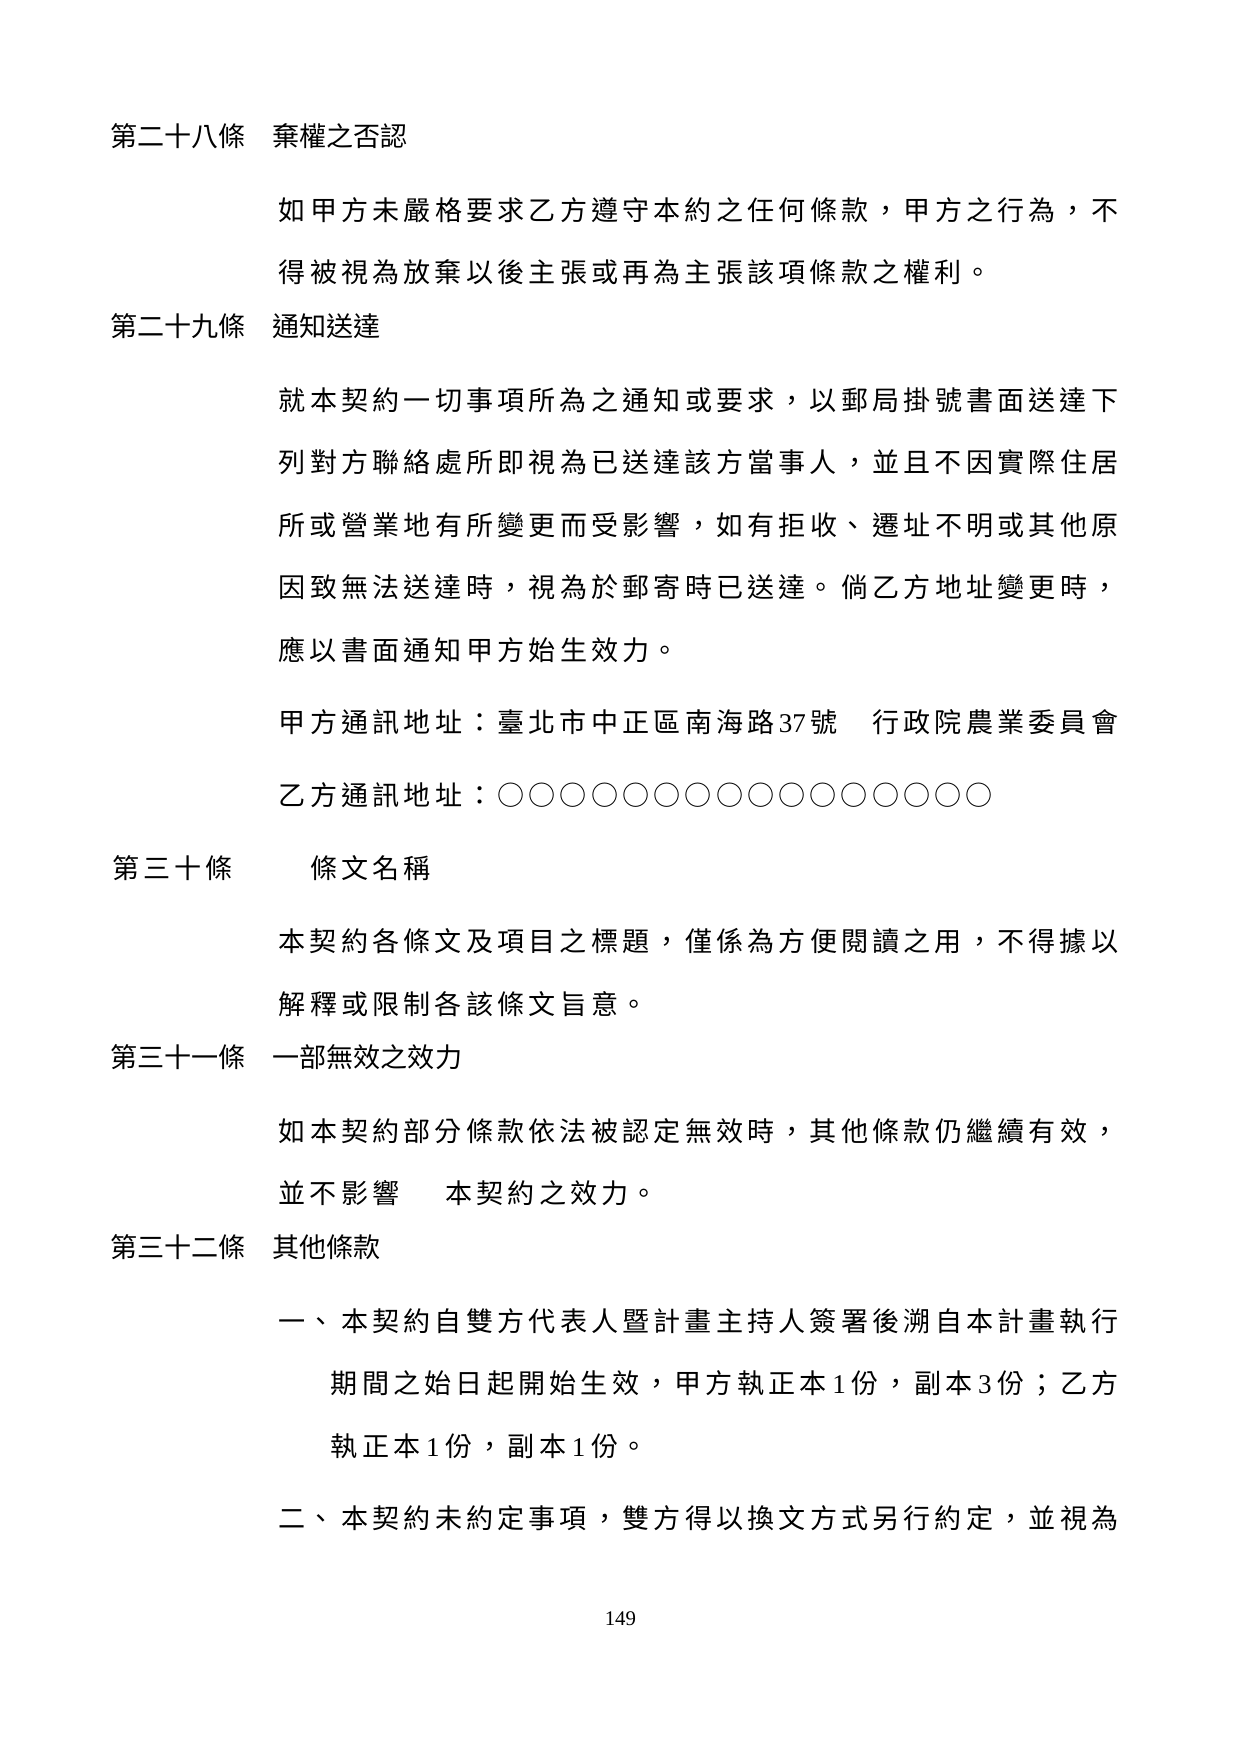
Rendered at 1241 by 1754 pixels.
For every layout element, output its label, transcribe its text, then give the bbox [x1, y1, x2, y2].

text 乙方通訊地址：○○○○○○○○○○○○○○○○ [272, 752, 1131, 815]
text 第三十條 條文名稱 [110, 825, 1131, 888]
text 如本契約部分條款依法被認定無效時，其他條款仍繼續有效，並不影響 本契約之效力。 [272, 1088, 1131, 1213]
text 如甲方未嚴格要求乙方遵守本約之任何條款，甲方之行為，不得被視為放棄以後主張或再為主張該項條款之權利。 [272, 167, 1131, 292]
text 就本契約一切事項所為之通知或要求，以郵局掛號書面送達下列對方聯絡處所即視為已送達該方當事人，並且不因實際住居所或營業地有所變更而受影響，如有拒收、遷址不明或其他原因致無法送達時，視為於郵寄時已送達。倘乙方地址變更時，應以書面通知甲方始生效力。 [272, 357, 1131, 669]
text 第二十九條 通知送達 [110, 304, 1131, 344]
text 第三十二條 其他條款 [110, 1226, 1131, 1265]
text 第三十一條 一部無效之效力 [110, 1036, 1131, 1075]
text 一、本契約自雙方代表人暨計畫主持人簽署後溯自本計畫執行期間之始日起開始生效，甲方執正本1份，副本3份；乙方執正本1份，副本1份。 [272, 1278, 1131, 1465]
text 本契約各條文及項目之標題，僅係為方便閱讀之用，不得據以解釋或限制各該條文旨意。 [272, 898, 1131, 1023]
text 第二十八條 棄權之否認 [110, 115, 1131, 154]
text 甲方通訊地址：臺北市中正區南海路37號 行政院農業委員會 [272, 679, 1131, 742]
text 二、本契約未約定事項，雙方得以換文方式另行約定，並視為 [272, 1476, 1131, 1538]
